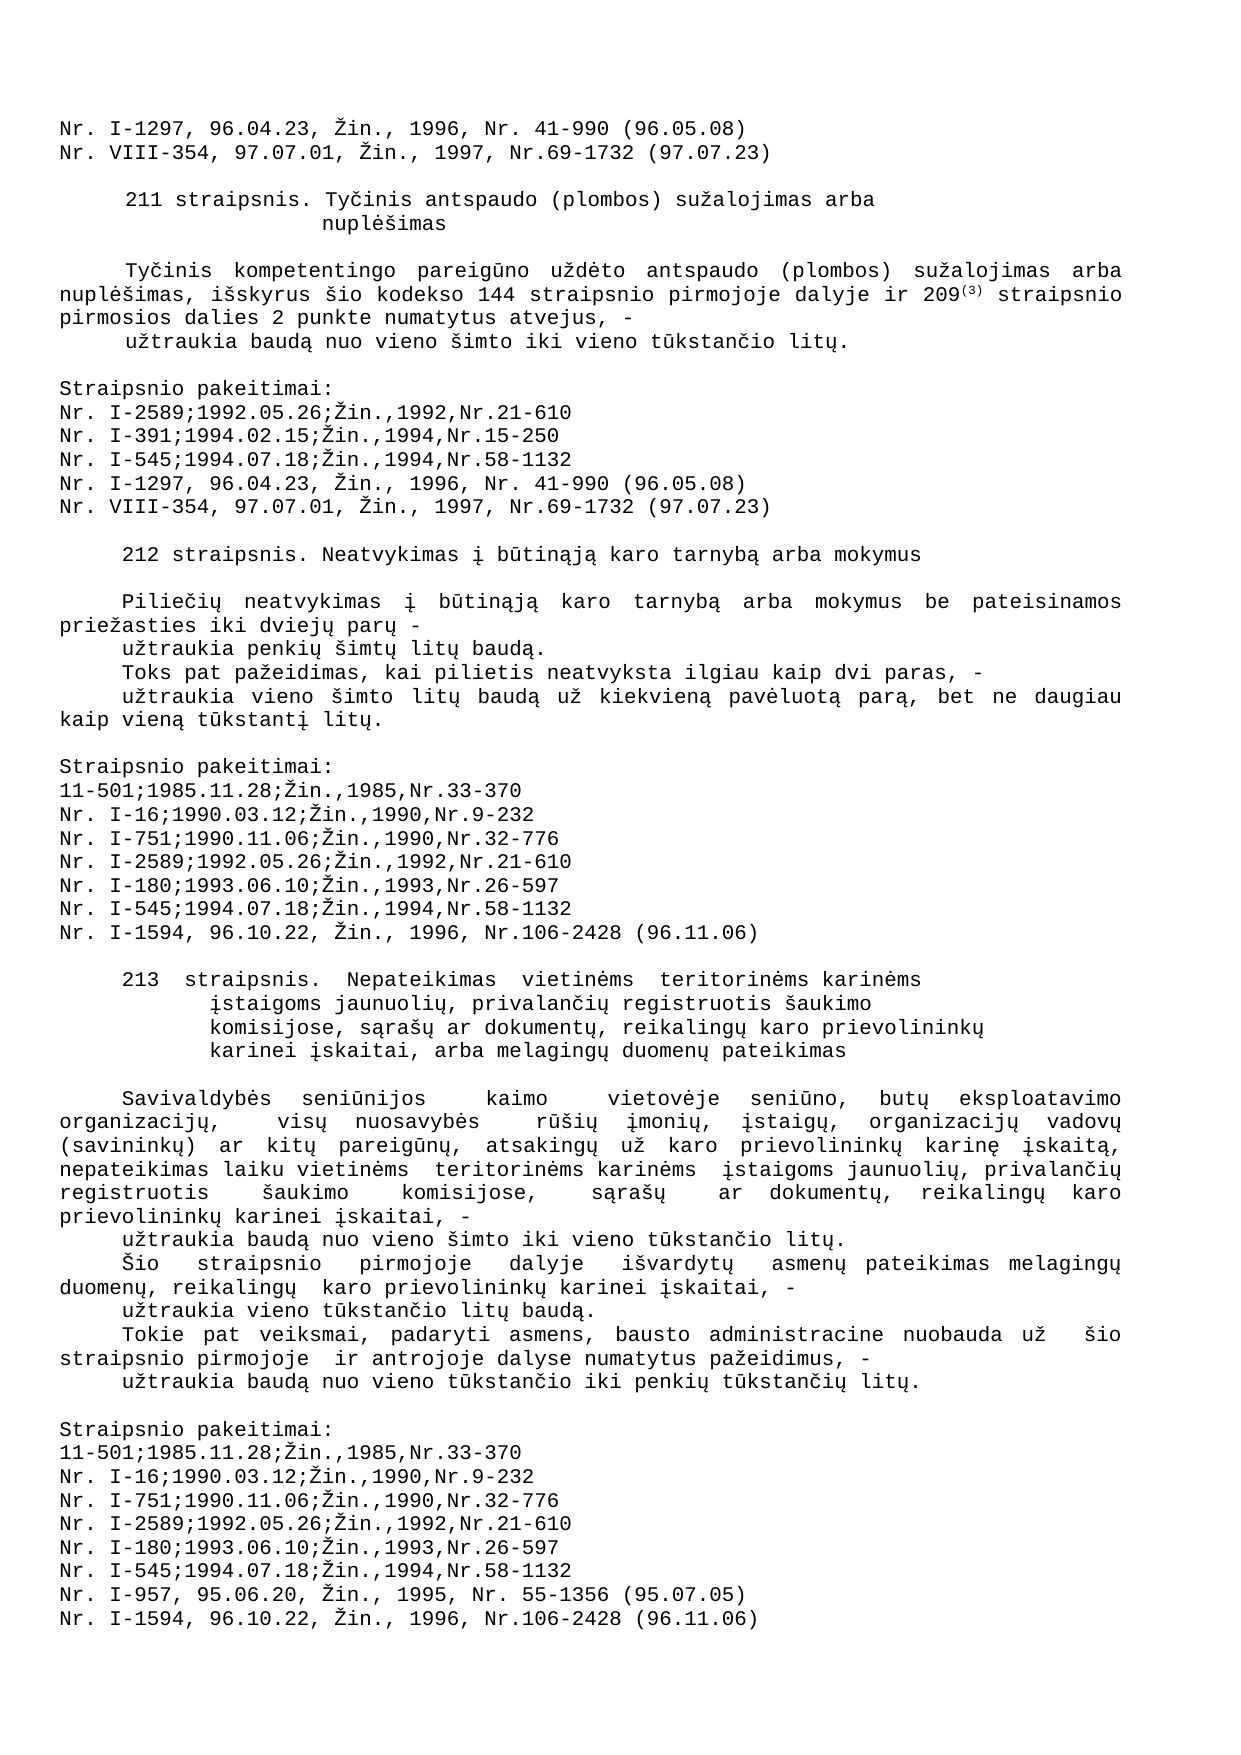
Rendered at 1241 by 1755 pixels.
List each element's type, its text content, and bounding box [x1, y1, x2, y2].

text užtraukia vieno tūkstančio litų baudą. [59, 1300, 1122, 1324]
text 212 straipsnis. Neatvykimas į būtinąją karo tarnybą arba mokymus [59, 544, 1122, 567]
text Nr. VIII-354, 97.07.01, Žin., 1997, Nr.69-1732 (97.07.23) [59, 142, 1122, 165]
text užtraukia baudą nuo vieno tūkstančio iki penkių tūkstančių litų. [59, 1371, 1122, 1395]
text Straipsnio pakeitimai: [59, 1419, 1122, 1442]
text nuplėšimas [284, 213, 1122, 236]
text komisijose, sąrašų ar dokumentų, reikalingų karo prievolininkų [59, 1017, 1122, 1040]
text Nr. I-391;1994.02.15;Žin.,1994,Nr.15-250 [59, 426, 1122, 449]
text Toks pat pažeidimas, kai pilietis neatvyksta ilgiau kaip dvi paras, - [59, 662, 1122, 686]
text Nr. I-180;1993.06.10;Žin.,1993,Nr.26-597 [59, 875, 1122, 898]
text Nr. I-751;1990.11.06;Žin.,1990,Nr.32-776 [59, 1489, 1122, 1513]
text Nr. I-1297, 96.04.23, Žin., 1996, Nr. 41-990 (96.05.08) [59, 118, 1122, 142]
text 11-501;1985.11.28;Žin.,1985,Nr.33-370 [59, 1442, 1122, 1466]
text Nr. VIII-354, 97.07.01, Žin., 1997, Nr.69-1732 (97.07.23) [59, 496, 1122, 520]
text Nr. I-1594, 96.10.22, Žin., 1996, Nr.106-2428 (96.11.06) [59, 922, 1122, 946]
text Piliečių neatvykimas į būtinąją karo tarnybą arba mokymus be pateisinamos priežasties iki dviejų parų - [59, 591, 1122, 638]
text Nr. I-16;1990.03.12;Žin.,1990,Nr.9-232 [59, 804, 1122, 827]
text Nr. I-957, 95.06.20, Žin., 1995, Nr. 55-1356 (95.07.05) [59, 1584, 1122, 1608]
text Nr. I-16;1990.03.12;Žin.,1990,Nr.9-232 [59, 1466, 1122, 1489]
text Nr. I-2589;1992.05.26;Žin.,1992,Nr.21-610 [59, 851, 1122, 875]
text Šio straipsnio pirmojoje dalyje išvardytų asmenų pateikimas melagingų duomenų, reikalingų karo prievolininkų karinei įskaitai, - [59, 1253, 1122, 1300]
text užtraukia penkių šimtų litų baudą. [59, 638, 1122, 662]
text įstaigoms jaunuolių, privalančių registruotis šaukimo [59, 993, 1122, 1017]
text Nr. I-1297, 96.04.23, Žin., 1996, Nr. 41-990 (96.05.08) [59, 473, 1122, 496]
text Straipsnio pakeitimai: [59, 757, 1122, 780]
text 213 straipsnis. Nepateikimas vietinėms teritorinėms karinėms [59, 969, 1122, 993]
text karinei įskaitai, arba melagingų duomenų pateikimas [59, 1040, 1122, 1064]
text 11-501;1985.11.28;Žin.,1985,Nr.33-370 [59, 780, 1122, 804]
text Nr. I-2589;1992.05.26;Žin.,1992,Nr.21-610 [59, 1513, 1122, 1537]
text Nr. I-180;1993.06.10;Žin.,1993,Nr.26-597 [59, 1537, 1122, 1561]
text Nr. I-545;1994.07.18;Žin.,1994,Nr.58-1132 [59, 1561, 1122, 1584]
text 211 straipsnis. Tyčinis antspaudo (plombos) sužalojimas arba [59, 189, 1122, 213]
text Nr. I-2589;1992.05.26;Žin.,1992,Nr.21-610 [59, 402, 1122, 426]
text Nr. I-545;1994.07.18;Žin.,1994,Nr.58-1132 [59, 898, 1122, 922]
text Savivaldybės seniūnijos kaimo vietovėje seniūno, butų eksploatavimo organizacijų, visų nuosavybės rūšių įmonių, įstaigų, organizacijų vadovų (savininkų) ar kitų pareigūnų, atsakingų už karo prievolininkų karinę įskaitą, nepateikimas laiku vietinėms teritorinėms karinėms įstaigoms jaunuolių, privalančių registruotis šaukimo komisijose, sąrašų ar dokumentų, reikalingų karo prievolininkų karinei įskaitai, - [59, 1088, 1122, 1229]
text užtraukia baudą nuo vieno šimto iki vieno tūkstančio litų. [59, 331, 1122, 354]
text užtraukia baudą nuo vieno šimto iki vieno tūkstančio litų. [59, 1229, 1122, 1253]
text Tokie pat veiksmai, padaryti asmens, bausto administracine nuobauda už šio straipsnio pirmojoje ir antrojoje dalyse numatytus pažeidimus, - [59, 1324, 1122, 1371]
text Nr. I-545;1994.07.18;Žin.,1994,Nr.58-1132 [59, 449, 1122, 473]
text Tyčinis kompetentingo pareigūno uždėto antspaudo (plombos) sužalojimas arba nuplėšimas, išskyrus šio kodekso 144 straipsnio pirmojoje dalyje ir 209(3) straipsnio pirmosios dalies 2 punkte numatytus atvejus, - [59, 260, 1122, 331]
text užtraukia vieno šimto litų baudą už kiekvieną pavėluotą parą, bet ne daugiau kaip vieną tūkstantį litų. [59, 686, 1122, 733]
text Straipsnio pakeitimai: [59, 378, 1122, 402]
text Nr. I-1594, 96.10.22, Žin., 1996, Nr.106-2428 (96.11.06) [59, 1608, 1122, 1631]
text Nr. I-751;1990.11.06;Žin.,1990,Nr.32-776 [59, 827, 1122, 851]
